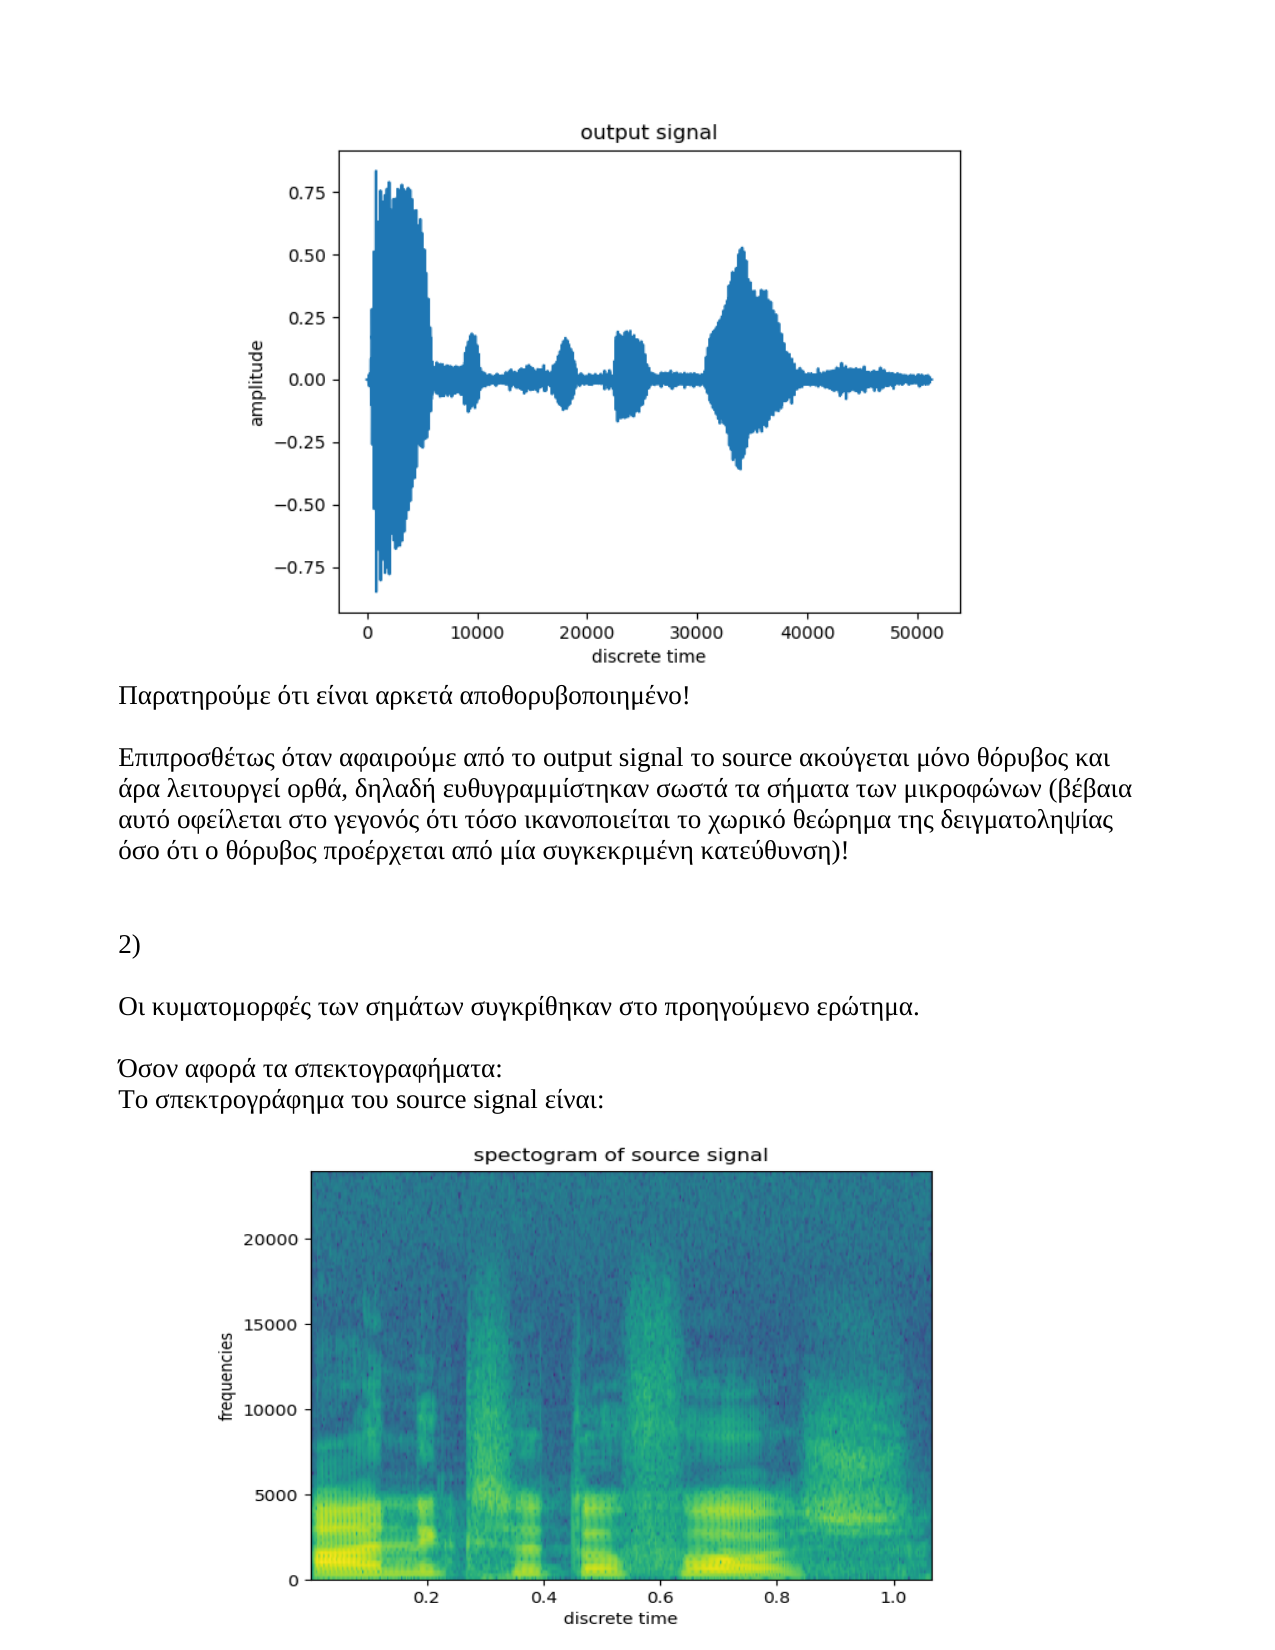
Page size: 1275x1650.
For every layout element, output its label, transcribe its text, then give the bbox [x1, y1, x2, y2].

picture [246, 118, 1029, 669]
text 2) [118, 928, 1157, 959]
text Οι κυματομορφές των σημάτων συγκρίθηκαν στο προηγούμενο ερώτημα. [118, 990, 1157, 1021]
text Το σπεκτρογράφημα του source signal είναι: [118, 1084, 1157, 1115]
text Όσον αφορά τα σπεκτογραφήματα: [118, 1052, 1157, 1084]
picture [217, 1139, 998, 1634]
text Επιπροσθέτως όταν αφαιρούμε από το output signal το source ακούγεται μόνο θόρυβος και άρα λειτουργεί ορθά, δηλαδή ευθυγραμμίστηκαν σωστά τα σήματα των μικροφώνων (βέβαια αυτό οφείλεται στο γεγονός ότι τόσο ικανοποιείται το χωρικό θεώρημα της δειγματοληψίας όσο ότι ο θόρυβος προέρχεται από μία συγκεκριμένη κατεύθυνση)! [118, 741, 1157, 866]
text Παρατηρούμε ότι είναι αρκετά αποθορυβοποιημένο! [118, 679, 1157, 710]
